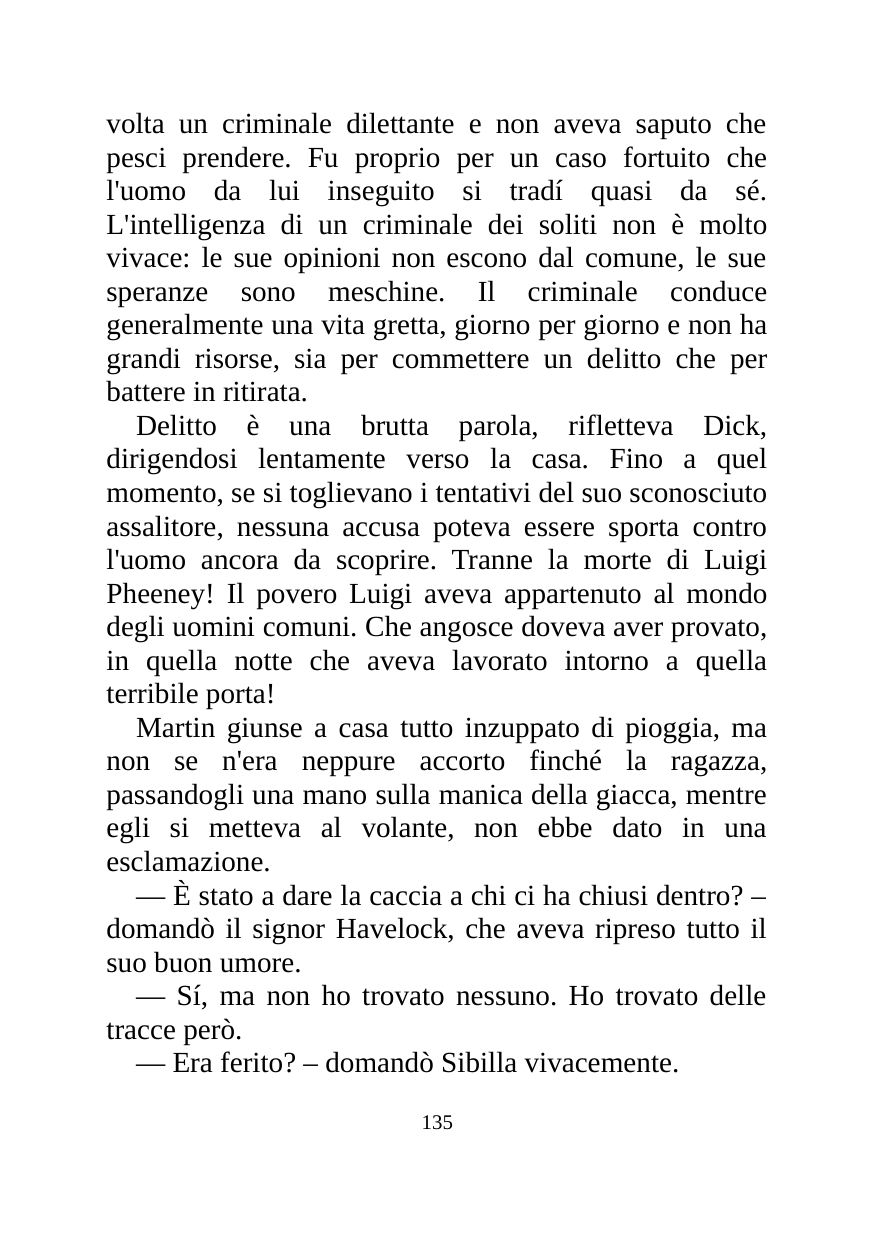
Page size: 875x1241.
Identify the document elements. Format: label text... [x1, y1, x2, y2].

text volta un criminale dilettante e non aveva saputo che pesci prendere. Fu proprio per un caso fortuito che l'uomo da lui inseguito si tradí quasi da sé. L'intelligenza di un criminale dei soliti non è molto vivace: le sue opinioni non escono dal comune, le sue speranze sono meschine. Il criminale conduce generalmente una vita gretta, giorno per giorno e non ha grandi risorse, sia per commettere un delitto che per battere in ritirata. [106, 106, 768, 408]
text Martin giunse a casa tutto inzuppato di pioggia, ma non se n'era neppure accorto finché la ragazza, passandogli una mano sulla manica della giacca, mentre egli si metteva al volante, non ebbe dato in una esclamazione. [106, 710, 768, 878]
text Delitto è una brutta parola, rifletteva Dick, dirigendosi lentamente verso la casa. Fino a quel momento, se si toglievano i tentativi del suo sconosciuto assalitore, nessuna accusa poteva essere sporta contro l'uomo ancora da scoprire. Tranne la morte di Luigi Pheeney! Il povero Luigi aveva appartenuto al mondo degli uomini comuni. Che angosce doveva aver provato, in quella notte che aveva lavorato intorno a quella terribile porta! [106, 408, 768, 710]
text — Era ferito? – domandò Sibilla vivacemente. [106, 1045, 768, 1079]
text — Sí, ma non ho trovato nessuno. Ho trovato delle tracce però. [106, 978, 768, 1045]
text — È stato a dare la caccia a chi ci ha chiusi dentro? – domandò il signor Havelock, che aveva ripreso tutto il suo buon umore. [106, 878, 768, 978]
